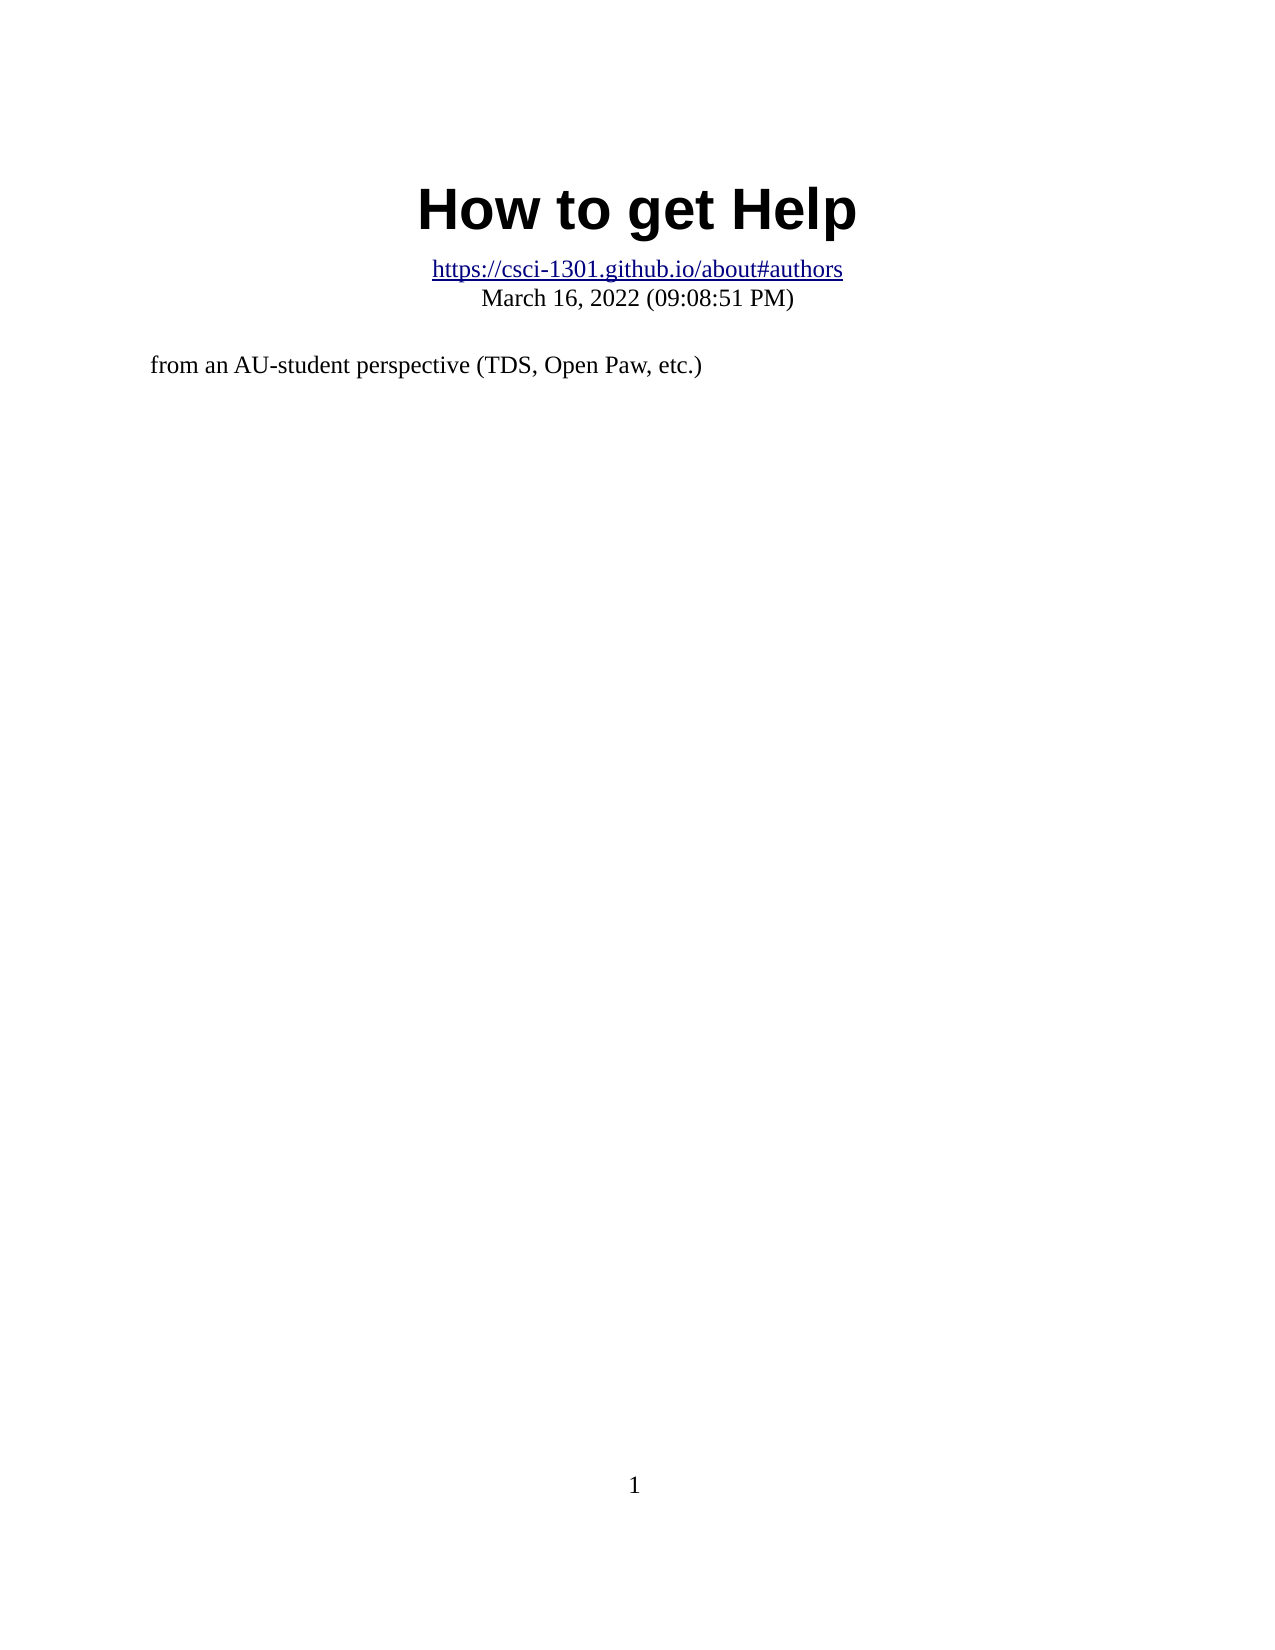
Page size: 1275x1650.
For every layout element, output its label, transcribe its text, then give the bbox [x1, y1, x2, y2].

title How to get Help [150, 175, 1125, 242]
text from an AU-student perspective (TDS, Open Paw, etc.) [150, 350, 1125, 378]
text https://csci-1301.github.io/about#authors [150, 254, 1125, 283]
text March 16, 2022 (09:08:51 PM) [150, 283, 1125, 312]
